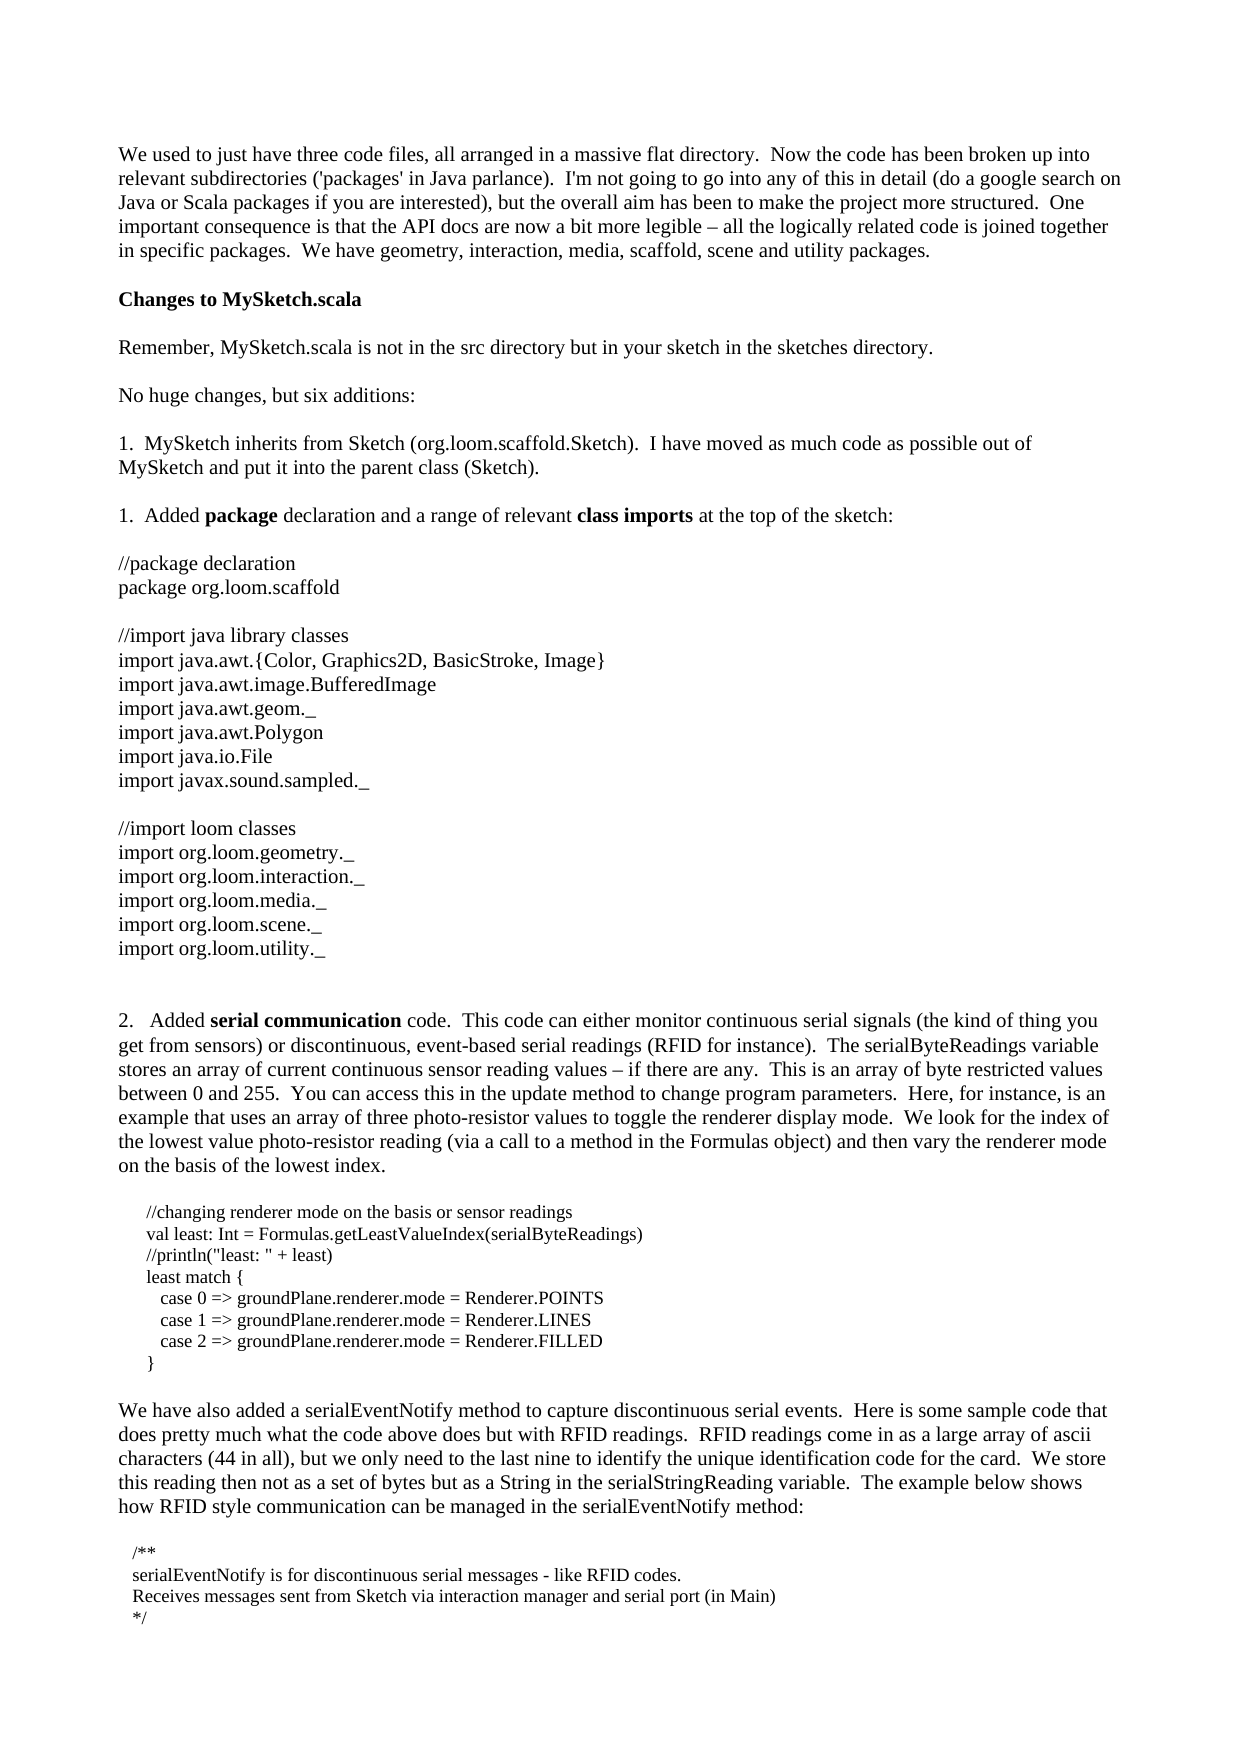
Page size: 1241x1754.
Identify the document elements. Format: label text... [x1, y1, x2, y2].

text } [118, 1352, 1122, 1373]
text //package declaration [118, 551, 1122, 575]
text import javax.sound.sampled._ [118, 768, 1122, 792]
text package org.loom.scaffold [118, 575, 1122, 599]
text val least: Int = Formulas.getLeastValueIndex(serialByteReadings) [118, 1222, 1122, 1244]
text //import java library classes [118, 623, 1122, 647]
text import java.awt.image.BufferedImage [118, 672, 1122, 696]
text import java.io.File [118, 744, 1122, 768]
text //println("least: " + least) [118, 1244, 1122, 1266]
text import org.loom.utility._ [118, 936, 1122, 960]
text No huge changes, but six additions: [118, 383, 1122, 407]
text case 2 => groundPlane.renderer.mode = Renderer.FILLED [118, 1330, 1122, 1352]
text import org.loom.media._ [118, 888, 1122, 912]
text serialEventNotify is for discontinuous serial messages - like RFID codes. [118, 1563, 1122, 1585]
text least match { [118, 1266, 1122, 1287]
text */ [118, 1607, 1122, 1628]
text //changing renderer mode on the basis or sensor readings [118, 1201, 1122, 1222]
text 1. MySketch inherits from Sketch (org.loom.scaffold.Sketch). I have moved as much code as possible out of MySketch and put it into the parent class (Sketch). [118, 431, 1122, 479]
text 1. Added package declaration and a range of relevant class imports at the top of the sketch: [118, 503, 1122, 527]
text //import loom classes [118, 816, 1122, 840]
text 2. Added serial communication code. This code can either monitor continuous serial signals (the kind of thing you get from sensors) or discontinuous, event-based serial readings (RFID for instance). The serialByteReadings variable stores an array of current continuous sensor reading values – if there are any. This is an array of byte restricted values between 0 and 255. You can access this in the update method to change program parameters. Here, for instance, is an example that uses an array of three photo-resistor values to toggle the renderer display mode. We look for the index of the lowest value photo-resistor reading (via a call to a method in the Formulas object) and then vary the renderer mode on the basis of the lowest index. [118, 1008, 1122, 1177]
text Changes to MySketch.scala [118, 287, 1122, 311]
text case 1 => groundPlane.renderer.mode = Renderer.LINES [118, 1309, 1122, 1330]
text import org.loom.geometry._ [118, 840, 1122, 864]
text import java.awt.{Color, Graphics2D, BasicStroke, Image} [118, 647, 1122, 672]
text We have also added a serialEventNotify method to capture discontinuous serial events. Here is some sample code that does pretty much what the code above does but with RFID readings. RFID readings come in as a large array of ascii characters (44 in all), but we only need to the last nine to identify the unique identification code for the card. We store this reading then not as a set of bytes but as a String in the serialStringReading variable. The example below shows how RFID style communication can be managed in the serialEventNotify method: [118, 1397, 1122, 1518]
text import java.awt.geom._ [118, 696, 1122, 720]
text /** [118, 1542, 1122, 1563]
text import java.awt.Polygon [118, 720, 1122, 744]
text import org.loom.scene._ [118, 912, 1122, 936]
text case 0 => groundPlane.renderer.mode = Renderer.POINTS [118, 1287, 1122, 1309]
text Remember, MySketch.scala is not in the src directory but in your sketch in the sketches directory. [118, 335, 1122, 359]
text import org.loom.interaction._ [118, 864, 1122, 888]
text We used to just have three code files, all arranged in a massive flat directory. Now the code has been broken up into relevant subdirectories ('packages' in Java parlance). I'm not going to go into any of this in detail (do a google search on Java or Scala packages if you are interested), but the overall aim has been to make the project more structured. One important consequence is that the API docs are now a bit more legible – all the logically related code is joined together in specific packages. We have geometry, interaction, media, scaffold, scene and utility packages. [118, 142, 1122, 262]
text Receives messages sent from Sketch via interaction manager and serial port (in Main) [118, 1585, 1122, 1607]
